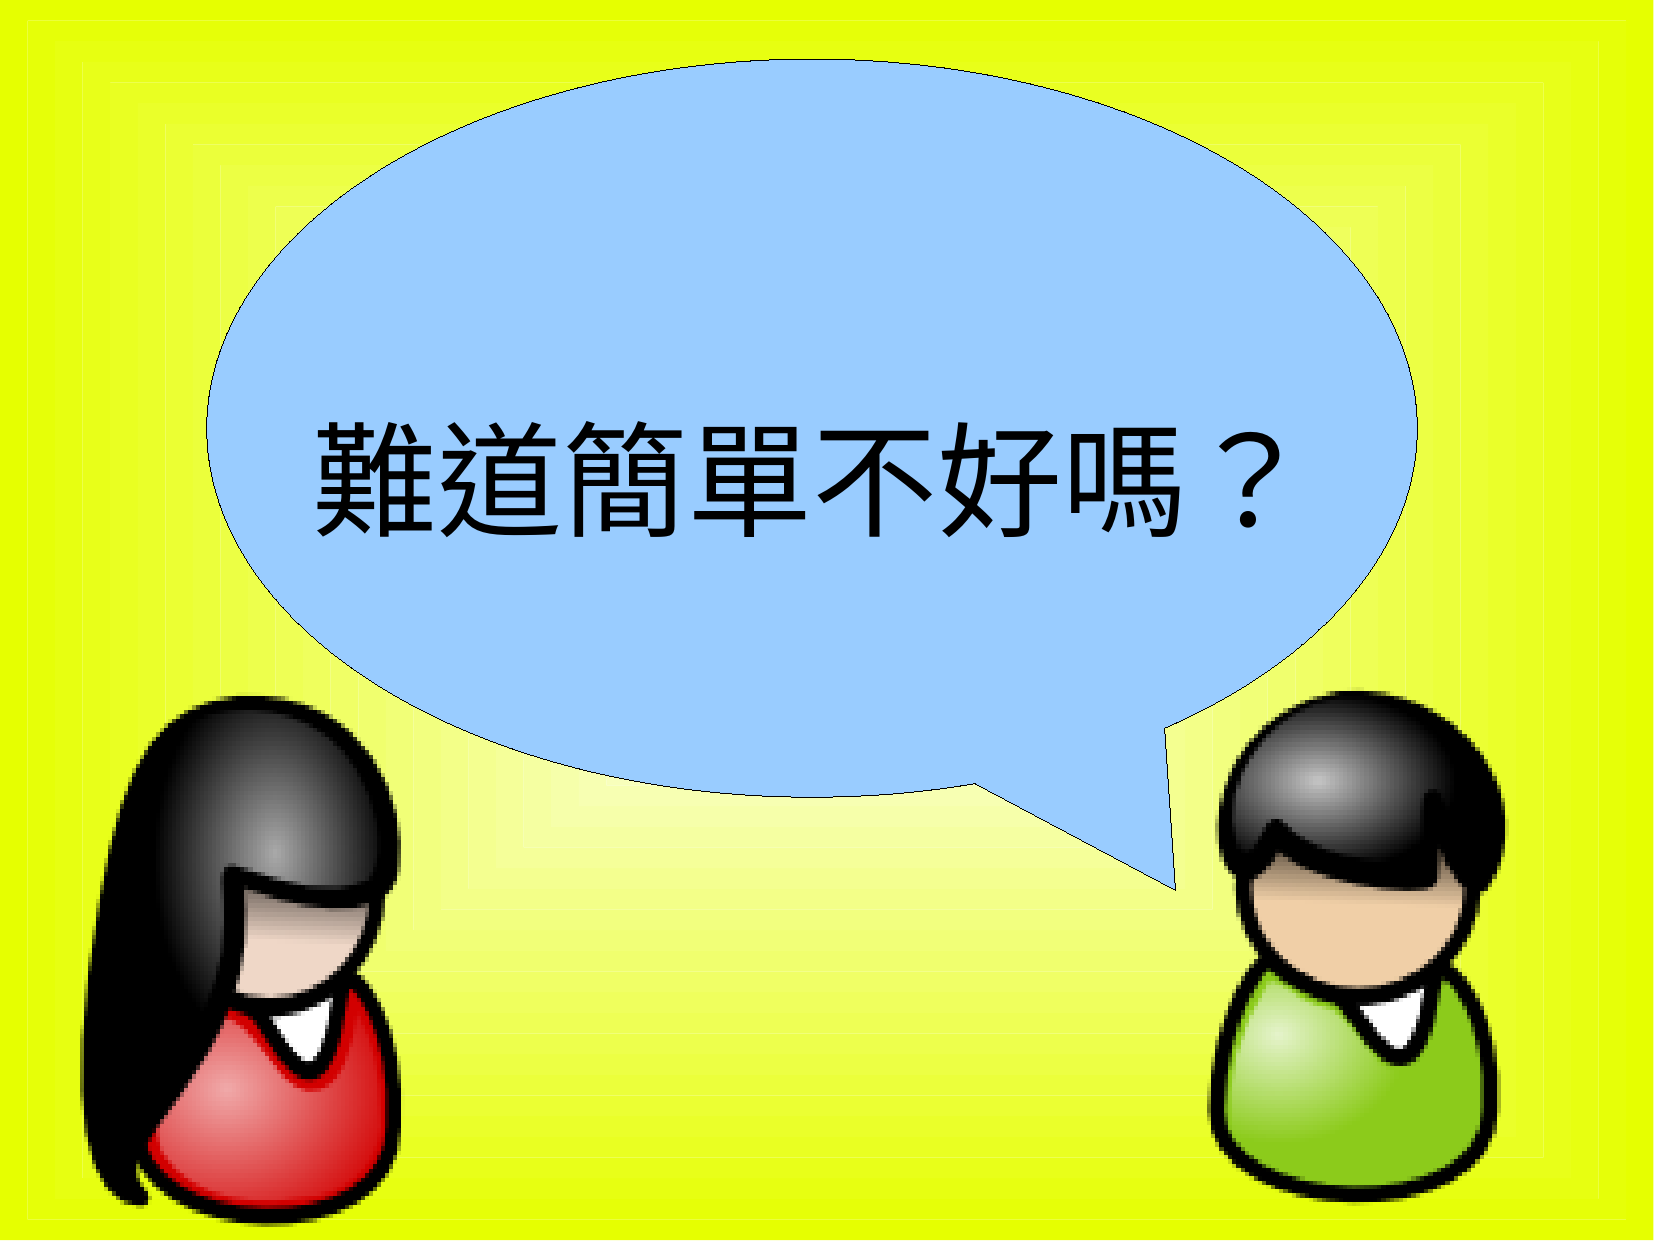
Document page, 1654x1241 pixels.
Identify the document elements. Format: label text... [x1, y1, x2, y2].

picture [0, 679, 502, 1241]
picture [1092, 679, 1625, 1211]
text_box 難道簡單不好嗎？ [206, 59, 1418, 891]
